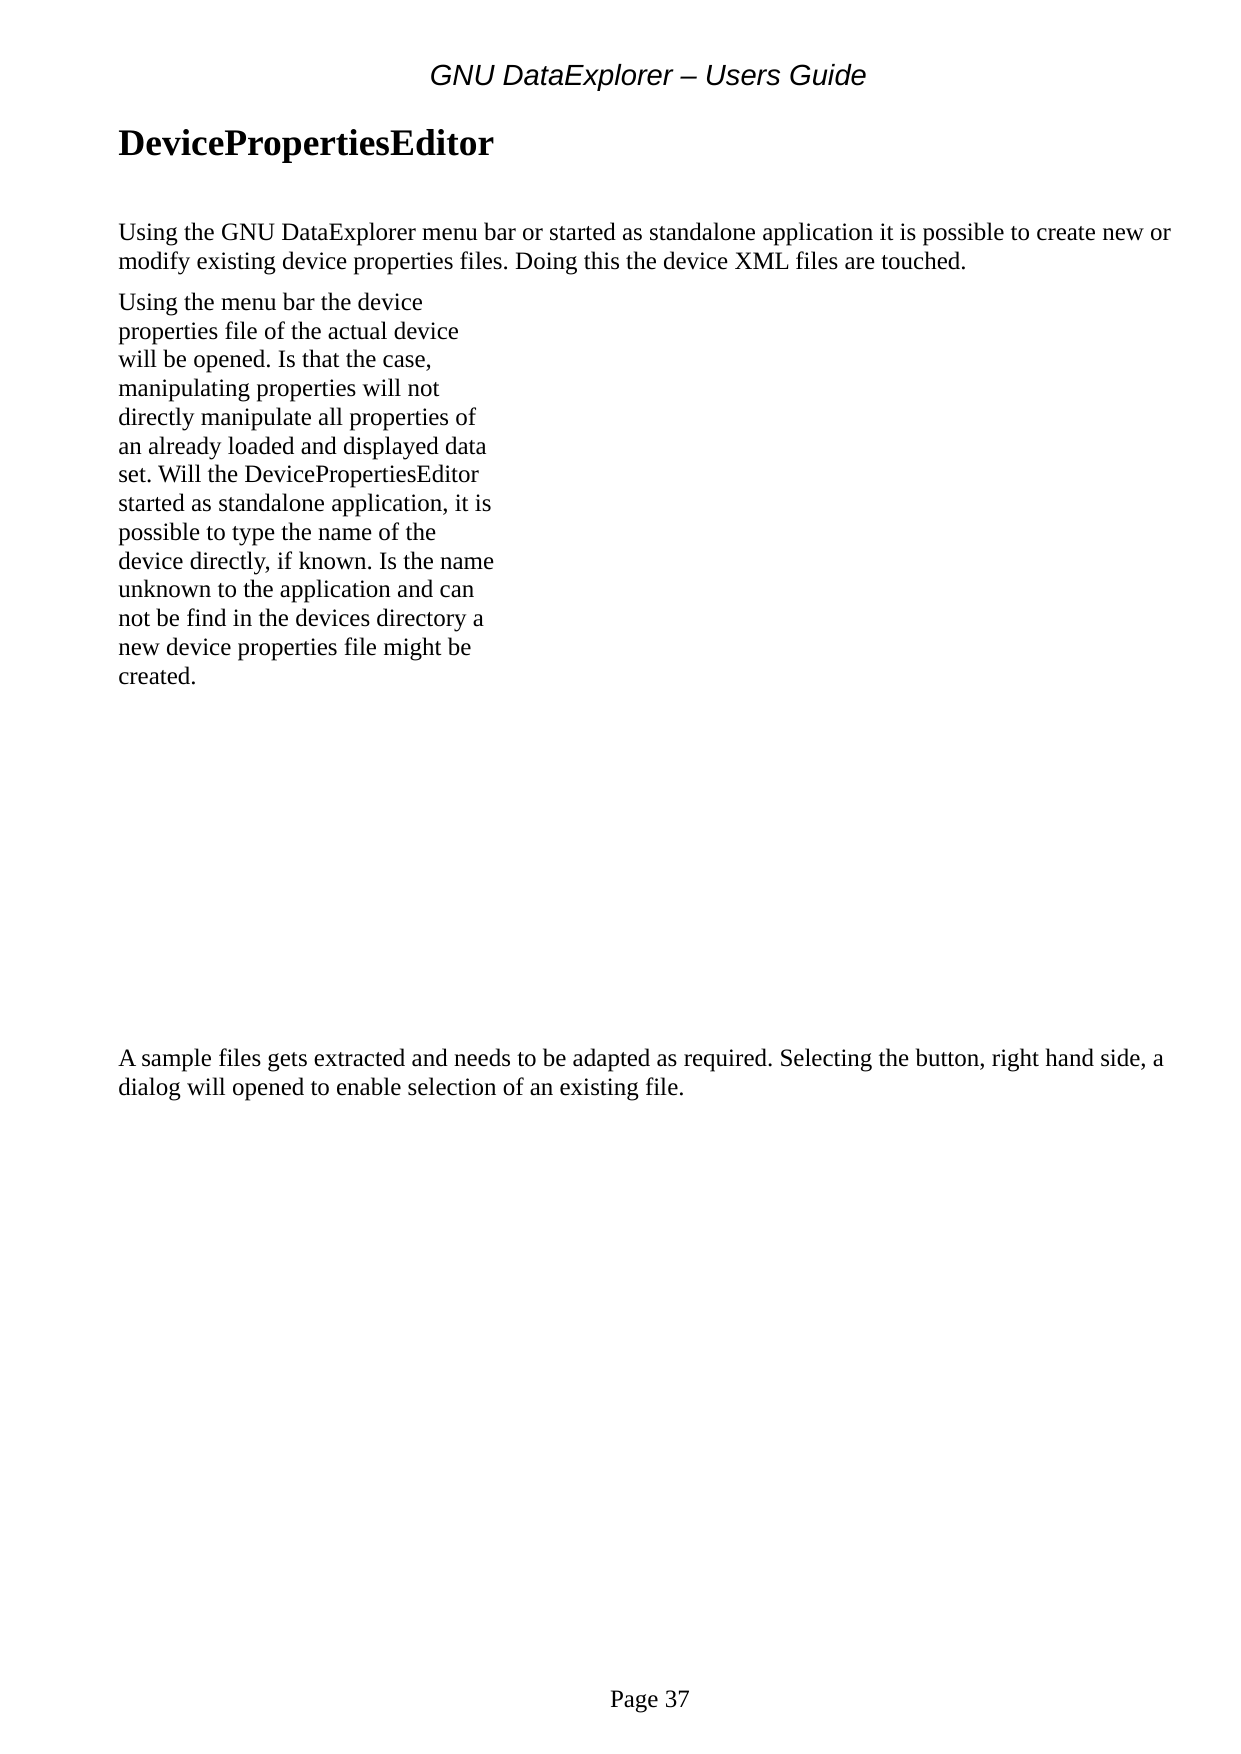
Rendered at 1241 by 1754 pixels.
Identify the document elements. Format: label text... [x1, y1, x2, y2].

text Using the GNU DataExplorer menu bar or started as standalone application it is possible to create new or modify existing device properties files. Doing this the device XML files are touched. [118, 217, 1181, 274]
text A sample files gets extracted and needs to be adapted as required. Selecting the button, right hand side, a dialog will opened to enable selection of an existing file. [118, 1014, 1181, 1101]
text Using the menu bar the device properties file of the actual device will be opened. Is that the case, manipulating properties will not directly manipulate all properties of an already loaded and displayed data set. Will the DevicePropertiesEditor started as standalone application, it is possible to type the name of the device directly, if known. Is the name unknown to the application and can not be find in the devices directory a new device properties file might be created. [118, 287, 1181, 718]
subtitle DevicePropertiesEditor [118, 120, 1181, 163]
